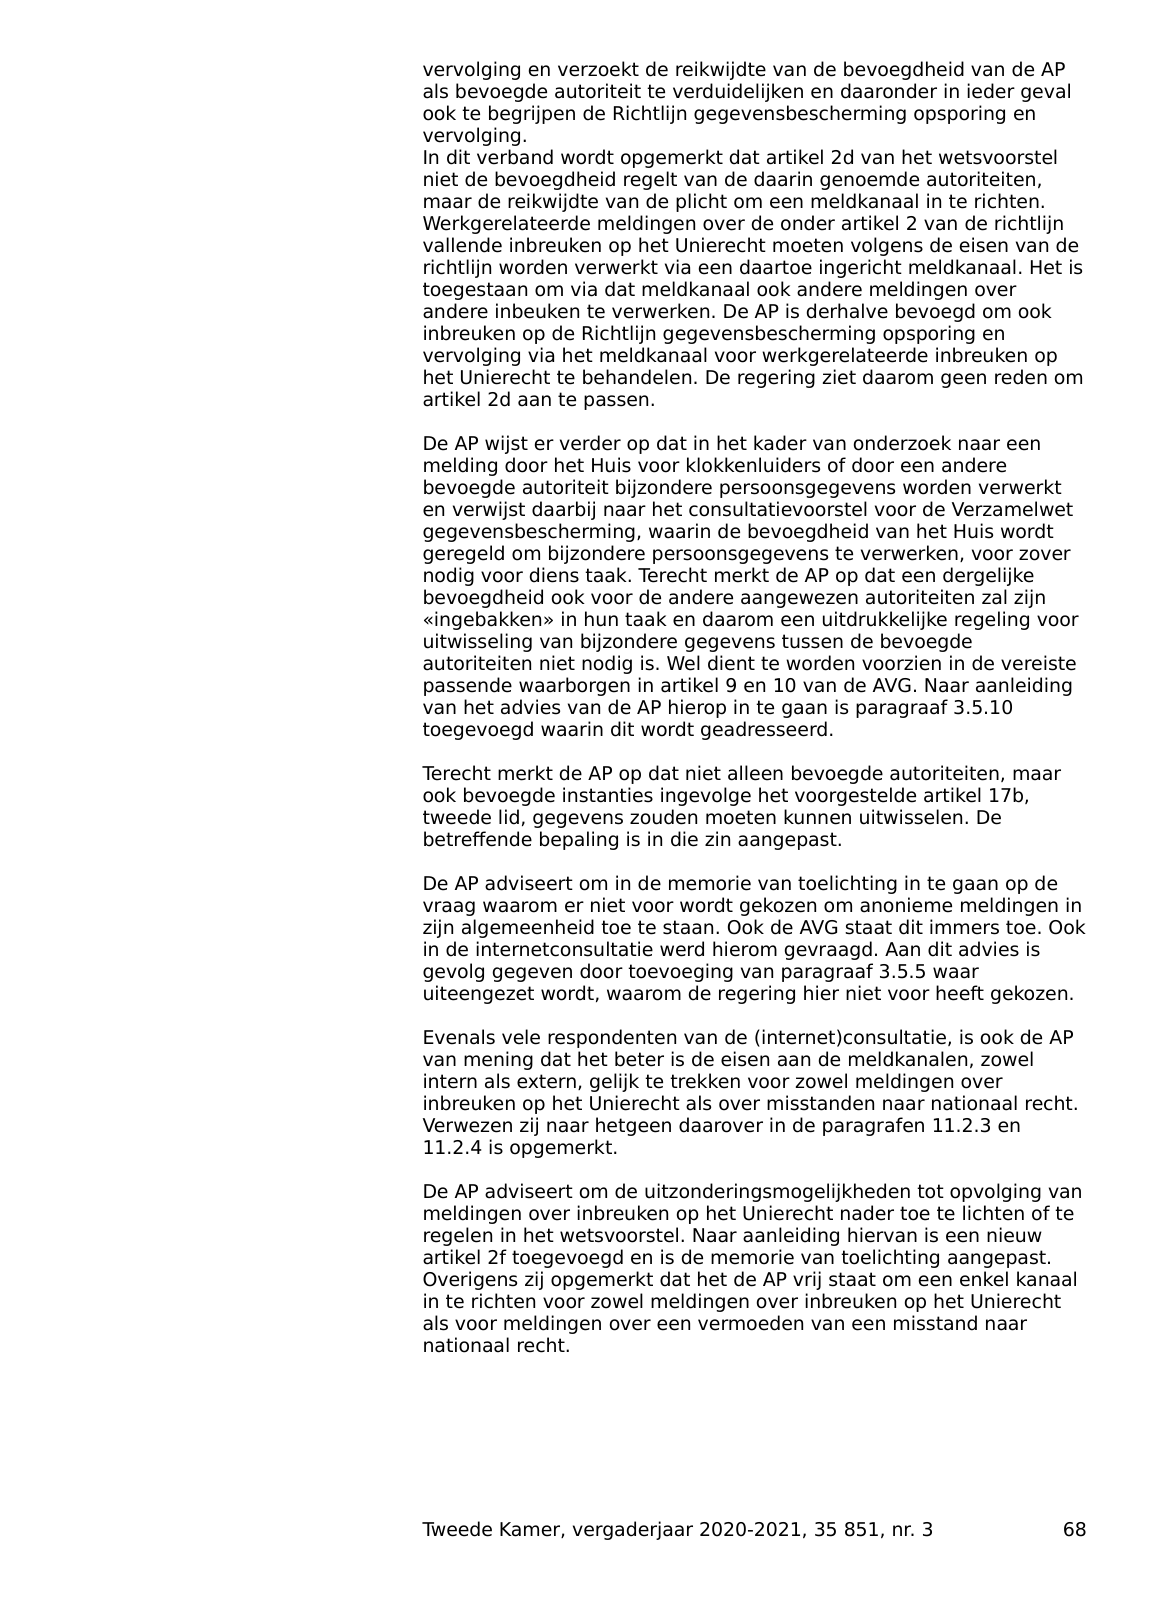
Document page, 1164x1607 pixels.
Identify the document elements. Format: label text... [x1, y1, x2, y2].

text De AP adviseert om in de memorie van toelichting in te gaan op de vraag waarom er niet voor wordt gekozen om anonieme meldingen in zijn algemeenheid toe te staan. Ook de AVG staat dit immers toe. Ook in de internetconsultatie werd hierom gevraagd. Aan dit advies is gevolg gegeven door toevoeging van paragraaf 3.5.5 waar uiteengezet wordt, waarom de regering hier niet voor heeft gekozen. [422, 873, 1087, 1005]
text De AP adviseert om de uitzonderingsmogelijkheden tot opvolging van meldingen over inbreuken op het Unierecht nader toe te lichten of te regelen in het wetsvoorstel. Naar aanleiding hiervan is een nieuw artikel 2f toegevoegd en is de memorie van toelichting aangepast. Overigens zij opgemerkt dat het de AP vrij staat om een enkel kanaal in te richten voor zowel meldingen over inbreuken op het Unierecht als voor meldingen over een vermoeden van een misstand naar nationaal recht. [422, 1181, 1087, 1357]
text Terecht merkt de AP op dat niet alleen bevoegde autoriteiten, maar ook bevoegde instanties ingevolge het voorgestelde artikel 17b, tweede lid, gegevens zouden moeten kunnen uitwisselen. De betreffende bepaling is in die zin aangepast. [422, 763, 1087, 851]
text Evenals vele respondenten van de (internet)consultatie, is ook de AP van mening dat het beter is de eisen aan de meldkanalen, zowel intern als extern, gelijk te trekken voor zowel meldingen over inbreuken op het Unierecht als over misstanden naar nationaal recht. Verwezen zij naar hetgeen daarover in de paragrafen 11.2.3 en 11.2.4 is opgemerkt. [422, 1027, 1087, 1159]
text In dit verband wordt opgemerkt dat artikel 2d van het wetsvoorstel niet de bevoegdheid regelt van de daarin genoemde autoriteiten, maar de reikwijdte van de plicht om een meldkanaal in te richten. Werkgerelateerde meldingen over de onder artikel 2 van de richtlijn vallende inbreuken op het Unierecht moeten volgens de eisen van de richtlijn worden verwerkt via een daartoe ingericht meldkanaal. Het is toegestaan om via dat meldkanaal ook andere meldingen over andere inbeuken te verwerken. De AP is derhalve bevoegd om ook inbreuken op de Richtlijn gegevensbescherming opsporing en vervolging via het meldkanaal voor werkgerelateerde inbreuken op het Unierecht te behandelen. De regering ziet daarom geen reden om artikel 2d aan te passen. [422, 147, 1087, 411]
text vervolging en verzoekt de reikwijdte van de bevoegdheid van de AP als bevoegde autoriteit te verduidelijken en daaronder in ieder geval ook te begrijpen de Richtlijn gegevensbescherming opsporing en vervolging. [422, 59, 1087, 147]
text De AP wijst er verder op dat in het kader van onderzoek naar een melding door het Huis voor klokkenluiders of door een andere bevoegde autoriteit bijzondere persoonsgegevens worden verwerkt en verwijst daarbij naar het consultatievoorstel voor de Verzamelwet gegevensbescherming, waarin de bevoegdheid van het Huis wordt geregeld om bijzondere persoonsgegevens te verwerken, voor zover nodig voor diens taak. Terecht merkt de AP op dat een dergelijke bevoegdheid ook voor de andere aangewezen autoriteiten zal zijn «ingebakken» in hun taak en daarom een uitdrukkelijke regeling voor uitwisseling van bijzondere gegevens tussen de bevoegde autoriteiten niet nodig is. Wel dient te worden voorzien in de vereiste passende waarborgen in artikel 9 en 10 van de AVG. Naar aanleiding van het advies van de AP hierop in te gaan is paragraaf 3.5.10 toegevoegd waarin dit wordt geadresseerd. [422, 433, 1087, 741]
